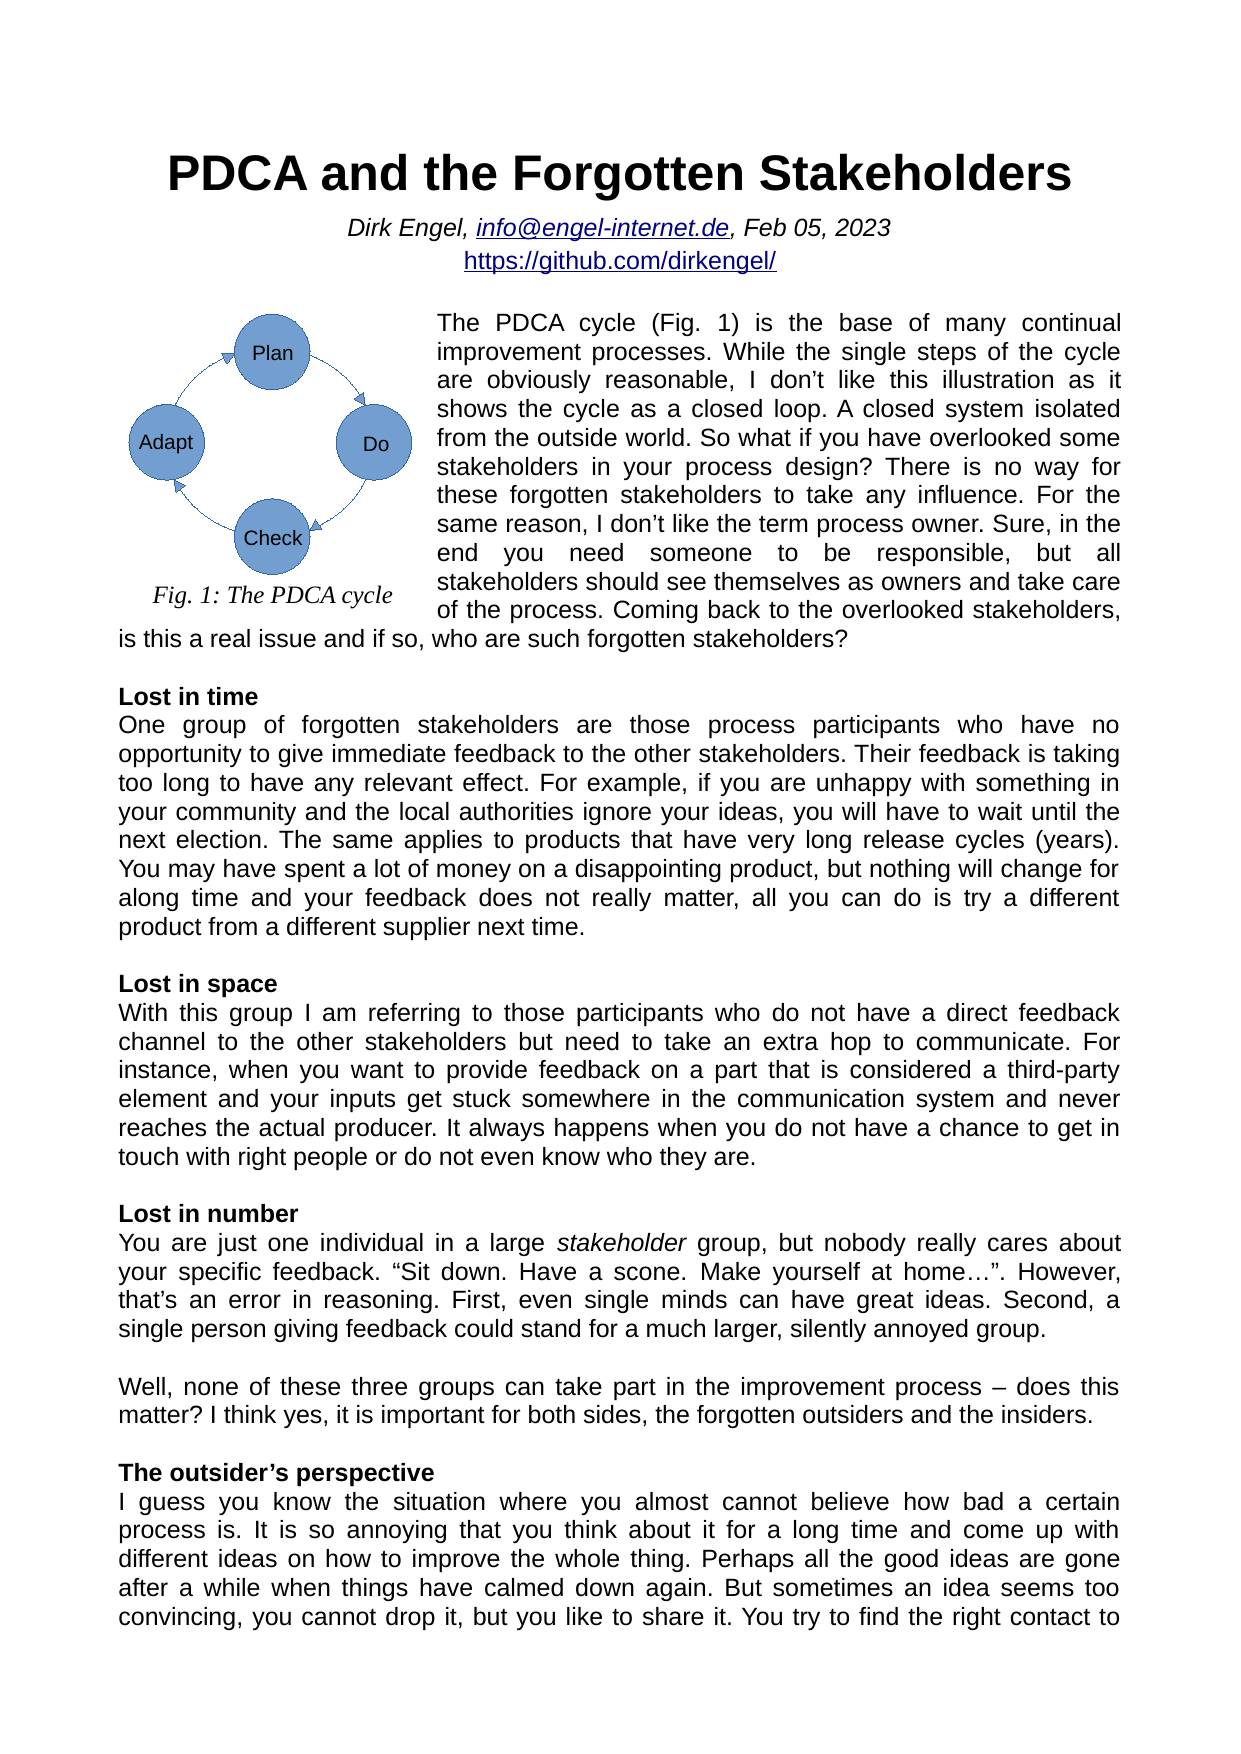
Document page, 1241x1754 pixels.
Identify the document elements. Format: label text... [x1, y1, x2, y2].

text I guess you know the situation where you almost cannot believe how bad a certain process is. It is so annoying that you think about it for a long time and come up with different ideas on how to improve the whole thing. Perhaps all the good ideas are gone after a while when things have calmed down again. But sometimes an idea seems too convincing, you cannot drop it, but you like to share it. You try to find the right contact to [118, 1487, 1122, 1630]
text You are just one individual in a large stakeholder group, but nobody really cares about your specific feedback. “Sit down. Have a scone. Make yourself at home…”. However, that’s an error in reasoning. First, even single minds can have great ideas. Second, a single person giving feedback could stand for a much larger, silently annoyed group. [118, 1228, 1122, 1343]
title PDCA and the Forgotten Stakeholders [118, 143, 1122, 201]
text One group of forgotten stakeholders are those process participants who have no opportunity to give immediate feedback to the other stakeholders. Their feedback is taking too long to have any relevant effect. For example, if you are unhappy with something in your community and the local authorities ignore your ideas, you will have to wait until the next election. The same applies to products that have very long release cycles (years). You may have spent a lot of money on a disappointing product, but nothing will change for along time and your feedback does not really matter, all you can do is try a different product from a different supplier next time. [118, 710, 1122, 940]
text Dirk Engel, info@engel-internet.de, Feb 05, 2023 [118, 213, 1122, 242]
text The outsider’s perspective [118, 1458, 1122, 1487]
text Lost in number [118, 1199, 1122, 1228]
text Lost in space [118, 969, 1122, 998]
text With this group I am referring to those participants who do not have a direct feedback channel to the other stakeholders but need to take an extra hop to communicate. For instance, when you want to provide feedback on a part that is considered a third-party element and your inputs get stuck somewhere in the communication system and never reaches the actual producer. It always happens when you do not have a chance to get in touch with right people or do not even know who they are. [118, 998, 1122, 1170]
text https://github.com/dirkengel/ [118, 246, 1122, 275]
text Lost in time [118, 682, 1122, 710]
text The PDCA cycle (Fig. 1) is the base of many continual improvement processes. While the single steps of the cycle are obviously reasonable, I don’t like this illustration as it shows the cycle as a closed loop. A closed system isolated from the outside world. So what if you have overlooked some stakeholders in your process design? There is no way for these forgotten stakeholders to take any influence. For the same reason, I don’t like the term process owner. Sure, in the end you need someone to be responsible, but all stakeholders should see themselves as owners and take care of the process. Coming back to the overlooked stakeholders, is this a real issue and if so, who are such forgotten stakeholders? [111, 308, 1122, 653]
text Fig. 1: The PDCA cycle [111, 323, 437, 609]
text Well, none of these three groups can take part in the improvement process – does this matter? I think yes, it is important for both sides, the forgotten outsiders and the insiders. [118, 1372, 1122, 1429]
